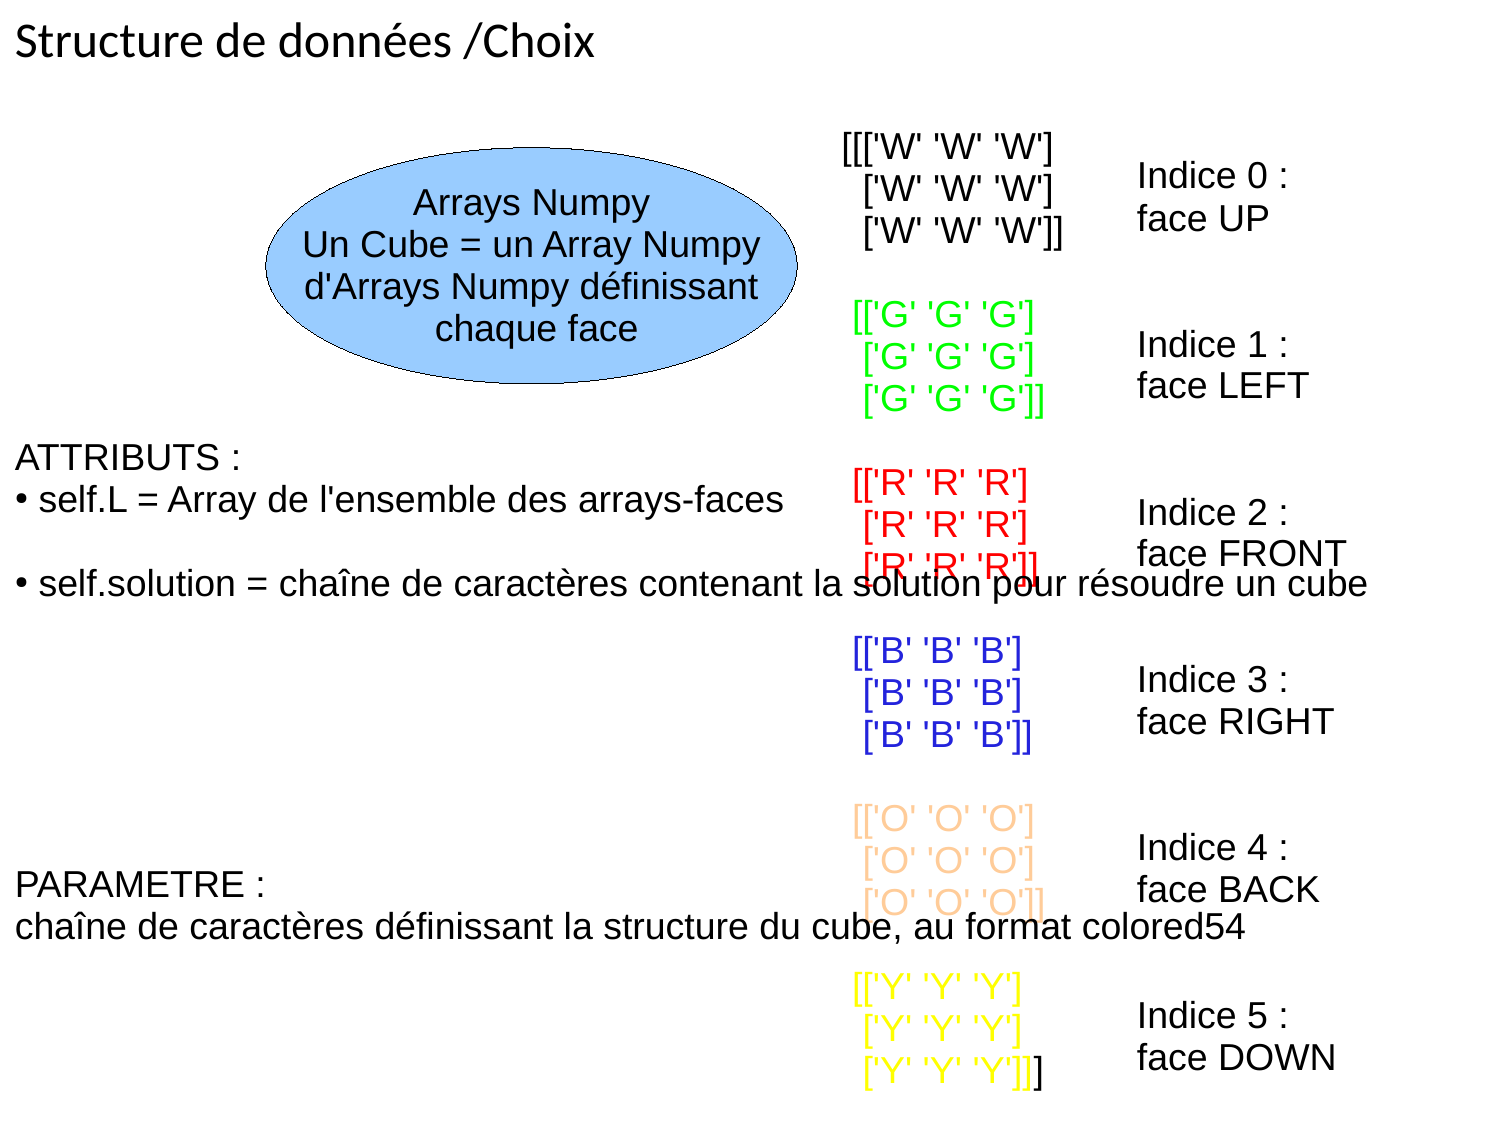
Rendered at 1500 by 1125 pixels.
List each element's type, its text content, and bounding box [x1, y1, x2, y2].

text_box ATTRIBUTS : self.L = Array de l'ensemble des arrays-faces self.solution = chaîne de caractères contenant la solution pour résoudre un cube [0, 429, 621, 739]
text_box Arrays Numpy Un Cube = un Array Numpy d'Arrays Numpy définissant chaque face [265, 147, 798, 384]
text_box [[['W' 'W' 'W'] ['W' 'W' 'W'] ['W' 'W' 'W']] [['G' 'G' 'G'] ['G' 'G' 'G'] ['G' 'G' 'G']] [['R' 'R' 'R'] ['R' 'R' 'R'] ['R' 'R' 'R']] [['B' 'B' 'B'] ['B' 'B' 'B'] ['B' 'B' 'B']] [['O' 'O' 'O'] ['O' 'O' 'O'] ['O' 'O' 'O']] [['Y' 'Y' 'Y'] ['Y' 'Y' 'Y'] ['Y' 'Y' 'Y']]] [826, 118, 1080, 1101]
text_box Indice 0 : face UP Indice 1 : face LEFT Indice 2 : face FRONT Indice 3 : face RIGHT Indice 4 : face BACK Indice 5 : face DOWN [1122, 147, 1376, 1088]
title Structure de données /Choix [0, 0, 1351, 99]
text_box PARAMETRE : chaîne de caractères définissant la structure du cube, au format colored54 [0, 856, 621, 1040]
